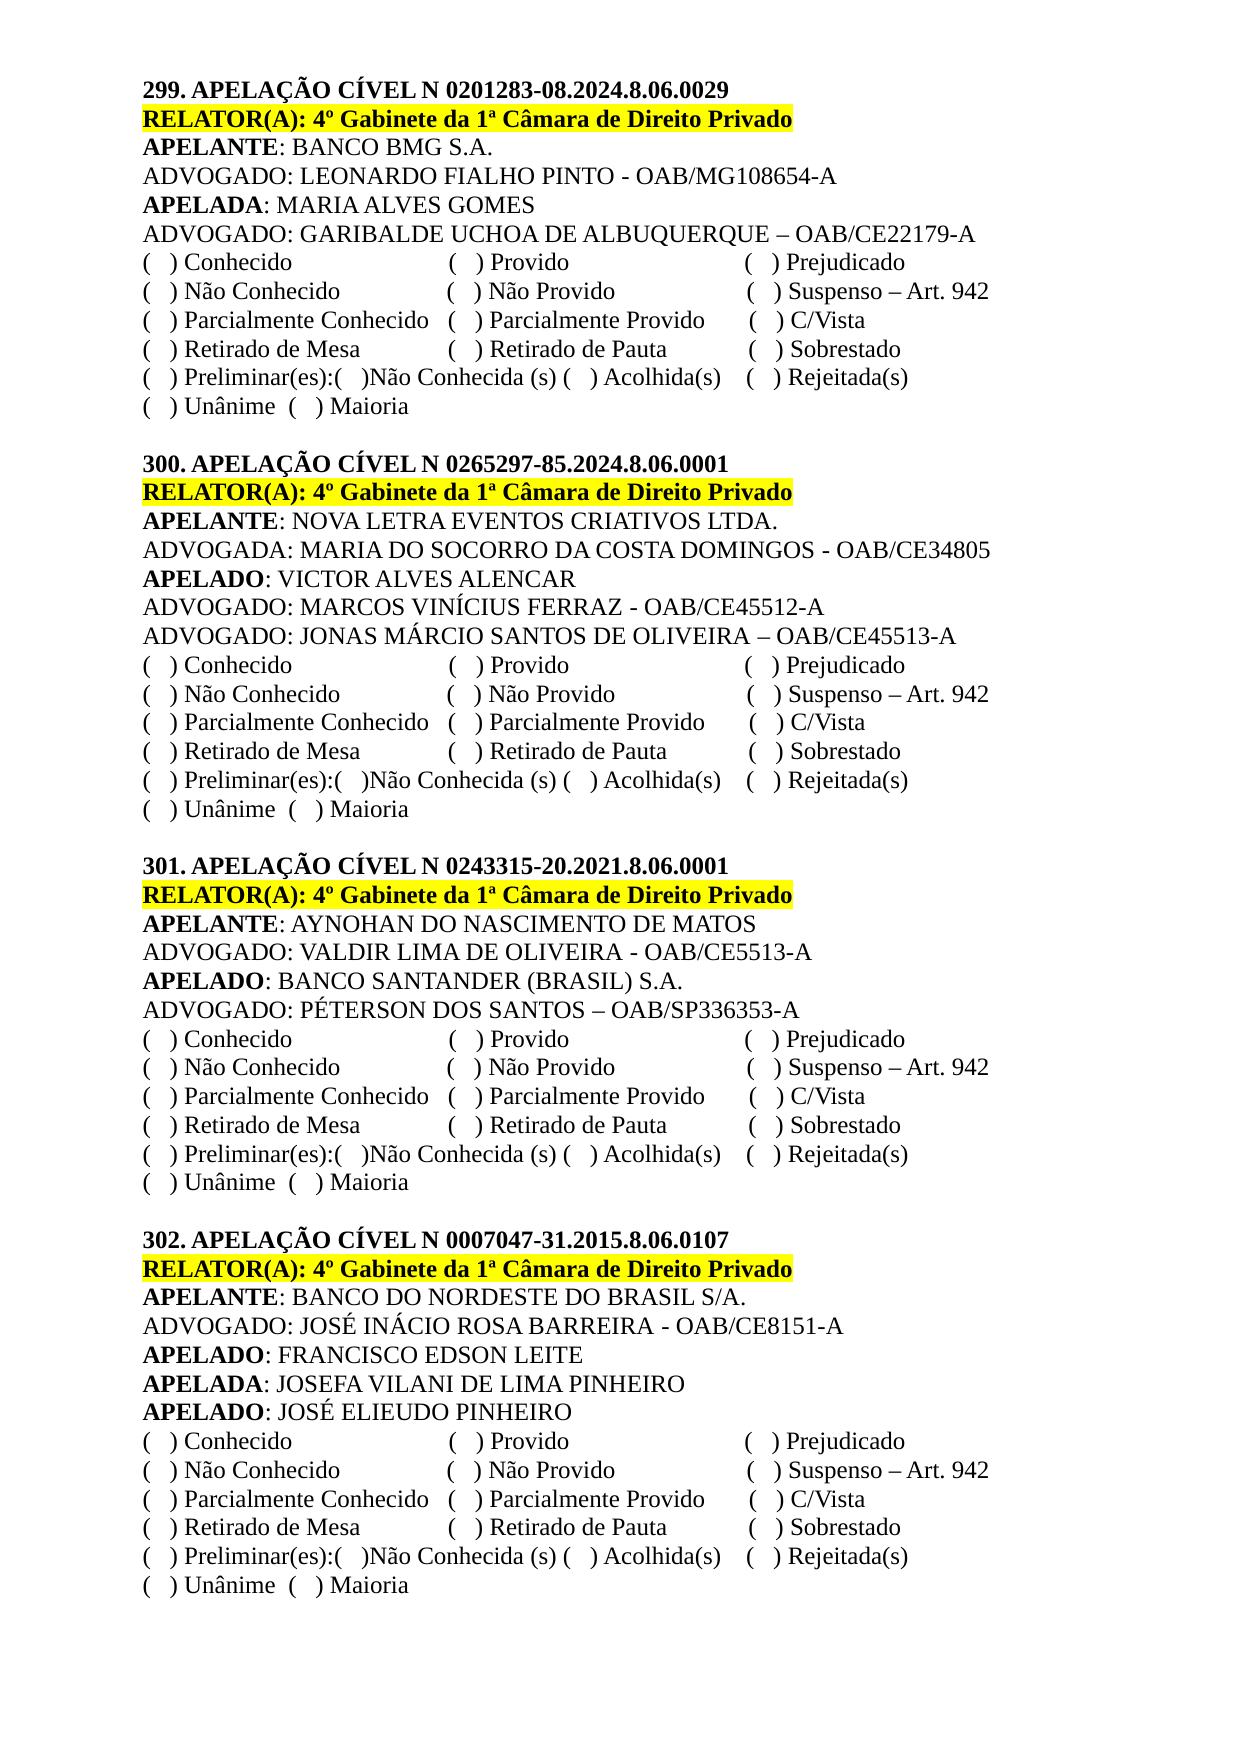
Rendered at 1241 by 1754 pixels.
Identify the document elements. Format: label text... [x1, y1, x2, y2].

text ( ) Retirado de Mesa ( ) Retirado de Pauta ( ) Sobrestado [142, 334, 1158, 362]
text ( ) Unânime ( ) Maioria [142, 794, 1141, 822]
text 299. APELAÇÃO CÍVEL N 0201283-08.2024.8.06.0029 RELATOR(A): 4º Gabinete da 1ª Câmara de Direito Privado APELANTE: BANCO BMG S.A. ADVOGADO: LEONARDO FIALHO PINTO - OAB/MG108654-A APELADA: MARIA ALVES GOMES ADVOGADO: GARIBALDE UCHOA DE ALBUQUERQUE – OAB/CE22179-A [142, 75, 1141, 247]
text 301. APELAÇÃO CÍVEL N 0243315-20.2021.8.06.0001 RELATOR(A): 4º Gabinete da 1ª Câmara de Direito Privado APELANTE: AYNOHAN DO NASCIMENTO DE MATOS ADVOGADO: VALDIR LIMA DE OLIVEIRA - OAB/CE5513-A APELADO: BANCO SANTANDER (BRASIL) S.A. ADVOGADO: PÉTERSON DOS SANTOS – OAB/SP336353-A [142, 851, 1141, 1024]
text ( ) Unânime ( ) Maioria [142, 391, 1141, 420]
text 302. APELAÇÃO CÍVEL N 0007047-31.2015.8.06.0107 RELATOR(A): 4º Gabinete da 1ª Câmara de Direito Privado APELANTE: BANCO DO NORDESTE DO BRASIL S/A. ADVOGADO: JOSÉ INÁCIO ROSA BARREIRA - OAB/CE8151-A APELADO: FRANCISCO EDSON LEITE APELADA: JOSEFA VILANI DE LIMA PINHEIRO APELADO: JOSÉ ELIEUDO PINHEIRO [142, 1225, 1141, 1426]
text 300. APELAÇÃO CÍVEL N 0265297-85.2024.8.06.0001 RELATOR(A): 4º Gabinete da 1ª Câmara de Direito Privado APELANTE: NOVA LETRA EVENTOS CRIATIVOS LTDA. ADVOGADA: MARIA DO SOCORRO DA COSTA DOMINGOS - OAB/CE34805 APELADO: VICTOR ALVES ALENCAR ADVOGADO: MARCOS VINÍCIUS FERRAZ - OAB/CE45512-A ADVOGADO: JONAS MÁRCIO SANTOS DE OLIVEIRA – OAB/CE45513-A [142, 449, 1141, 650]
text ( ) Retirado de Mesa ( ) Retirado de Pauta ( ) Sobrestado [142, 736, 1158, 765]
text ( ) Parcialmente Conhecido ( ) Parcialmente Provido ( ) C/Vista [142, 1081, 1158, 1110]
text ( ) Não Conhecido ( ) Não Provido ( ) Suspenso – Art. 942 [142, 276, 1158, 305]
text ( ) Parcialmente Conhecido ( ) Parcialmente Provido ( ) C/Vista [142, 1484, 1158, 1512]
text ( ) Não Conhecido ( ) Não Provido ( ) Suspenso – Art. 942 [142, 1052, 1158, 1081]
text ( ) Preliminar(es):( )Não Conhecida (s) ( ) Acolhida(s) ( ) Rejeitada(s) [142, 1541, 1158, 1570]
text ( ) Conhecido ( ) Provido ( ) Prejudicado [142, 1024, 1141, 1052]
text ( ) Conhecido ( ) Provido ( ) Prejudicado [142, 247, 1141, 276]
text ( ) Parcialmente Conhecido ( ) Parcialmente Provido ( ) C/Vista [142, 707, 1158, 736]
text ( ) Conhecido ( ) Provido ( ) Prejudicado [142, 1426, 1141, 1455]
text ( ) Retirado de Mesa ( ) Retirado de Pauta ( ) Sobrestado [142, 1110, 1158, 1139]
text ( ) Unânime ( ) Maioria [142, 1167, 1141, 1196]
text ( ) Parcialmente Conhecido ( ) Parcialmente Provido ( ) C/Vista [142, 305, 1158, 334]
text ( ) Retirado de Mesa ( ) Retirado de Pauta ( ) Sobrestado [142, 1512, 1158, 1541]
text ( ) Não Conhecido ( ) Não Provido ( ) Suspenso – Art. 942 [142, 679, 1158, 707]
text ( ) Preliminar(es):( )Não Conhecida (s) ( ) Acolhida(s) ( ) Rejeitada(s) [142, 362, 1158, 391]
text ( ) Não Conhecido ( ) Não Provido ( ) Suspenso – Art. 942 [142, 1455, 1158, 1484]
text ( ) Conhecido ( ) Provido ( ) Prejudicado [142, 650, 1141, 679]
text ( ) Preliminar(es):( )Não Conhecida (s) ( ) Acolhida(s) ( ) Rejeitada(s) [142, 765, 1158, 794]
text ( ) Unânime ( ) Maioria [142, 1570, 1141, 1599]
text ( ) Preliminar(es):( )Não Conhecida (s) ( ) Acolhida(s) ( ) Rejeitada(s) [142, 1139, 1158, 1167]
